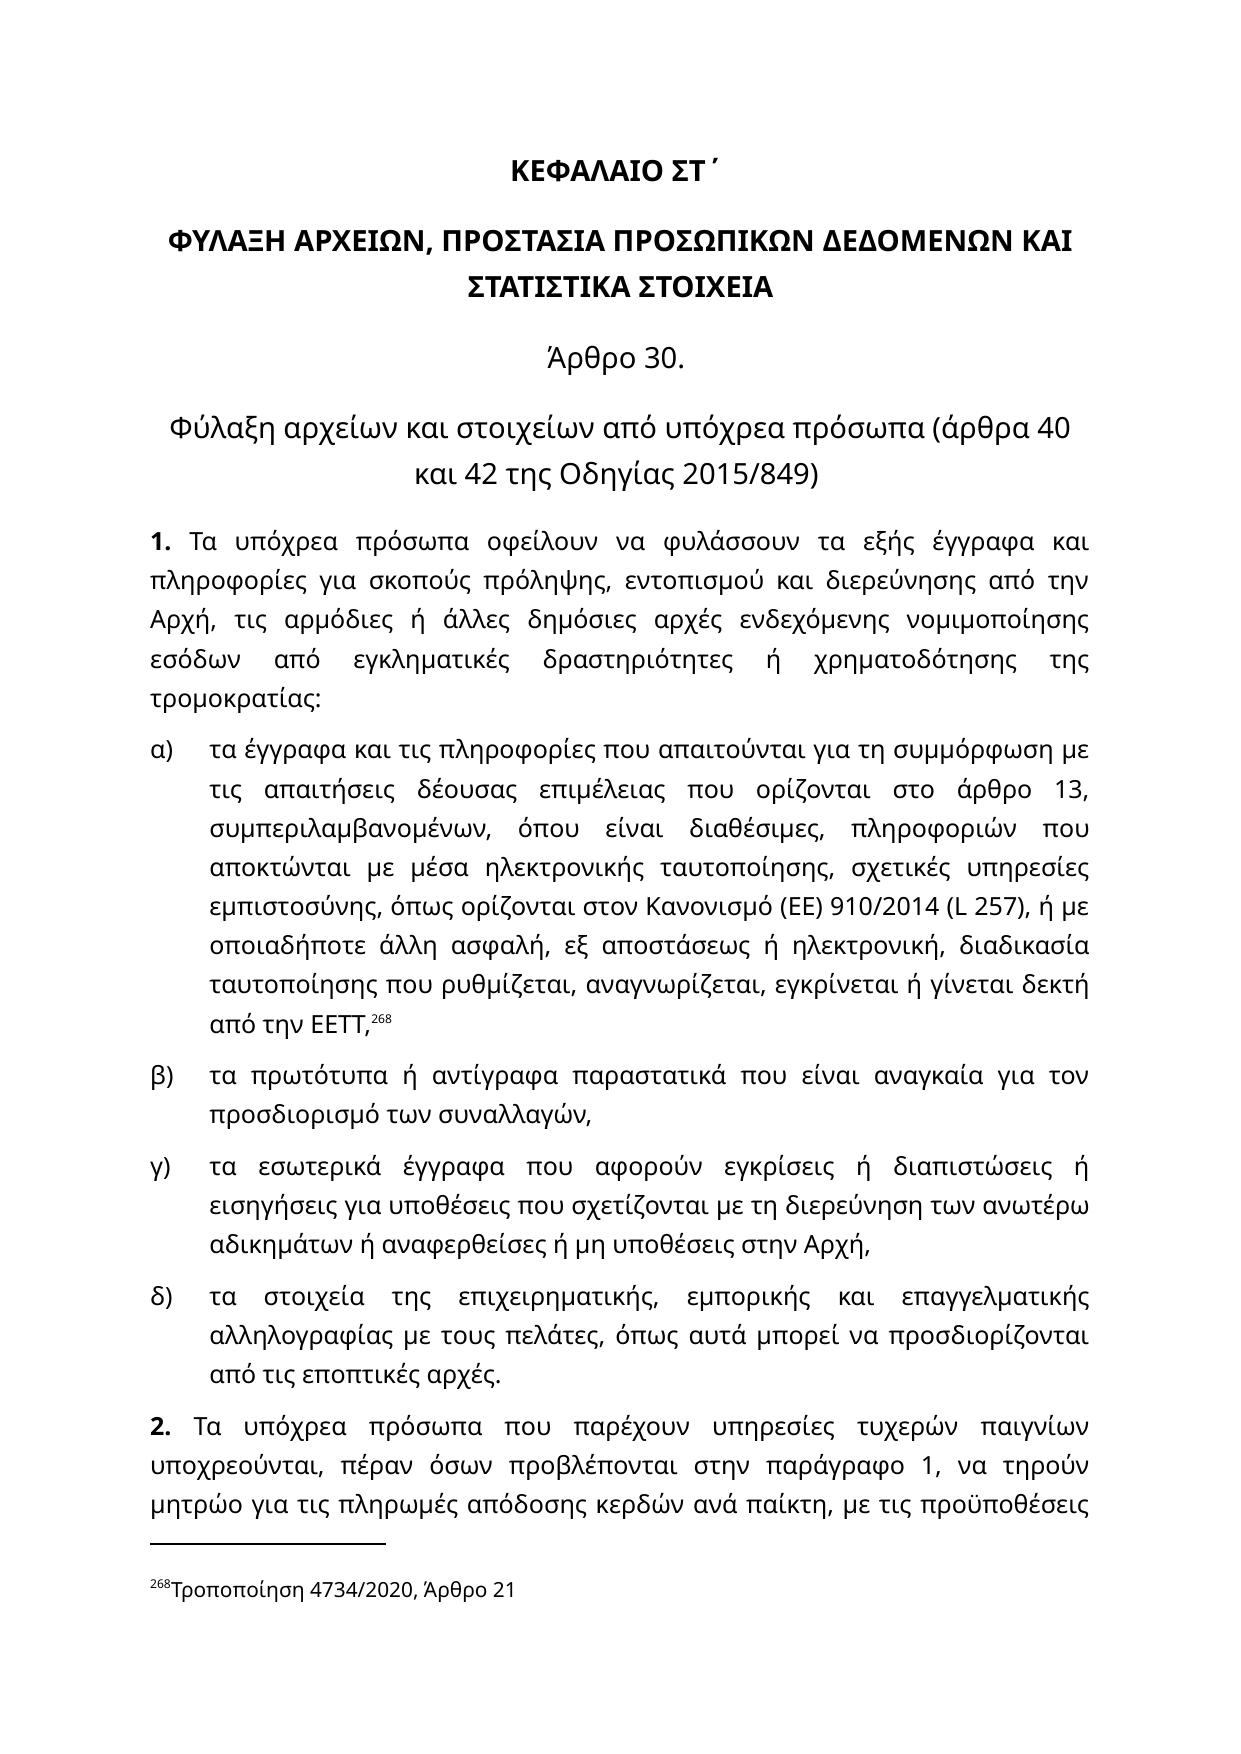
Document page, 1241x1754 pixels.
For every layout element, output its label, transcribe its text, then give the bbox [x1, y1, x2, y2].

subtitle ΚΕΦΑΛΑΙΟ ΣΤ΄ [150, 150, 1090, 190]
text Τροποποίηση 4734/2020, Άρθρο 21 [150, 1576, 1090, 1604]
text 1. Τα υπόχρεα πρόσωπα οφείλουν να φυλάσσουν τα εξής έγγραφα και πληροφορίες για σκοπούς πρόληψης, εντοπισμού και διερεύνησης από την Αρχή, τις αρμόδιες ή άλλες δημόσιες αρχές ενδεχόμενης νομιμοποίησης εσόδων από εγκληματικές δραστηριότητες ή χρηματοδότησης της τρομοκρατίας: [150, 524, 1090, 714]
list γ) τα εσωτερικά έγγραφα που αφορούν εγκρίσεις ή διαπιστώσεις ή εισηγήσεις για υποθέσεις που σχετίζονται με τη διερεύνηση των ανωτέρω αδικημάτων ή αναφερθείσες ή μη υποθέσεις στην Αρχή, [150, 1149, 1090, 1261]
subtitle ΦΥΛΑΞΗ ΑΡΧΕΙΩΝ, ΠΡΟΣΤΑΣΙΑ ΠΡΟΣΩΠΙΚΩΝ ΔΕΔΟΜΕΝΩΝ ΚΑΙ ΣΤΑΤΙΣΤΙΚΑ ΣΤΟΙΧΕΙΑ [150, 221, 1090, 306]
list δ) τα στοιχεία της επιχειρηματικής, εμπορικής και επαγγελματικής αλληλογραφίας με τους πελάτες, όπως αυτά μπορεί να προσδιορίζονται από τις εποπτικές αρχές. [150, 1279, 1090, 1391]
subtitle Φύλαξη αρχείων και στοιχείων από υπόχρεα πρόσωπα (άρθρα 40 και 42 της Οδηγίας 2015/849) [150, 407, 1090, 493]
subtitle Άρθρο 30. [150, 337, 1090, 377]
text 2. Τα υπόχρεα πρόσωπα που παρέχουν υπηρεσίες τυχερών παιγνίων υποχρεούνται, πέραν όσων προβλέπονται στην παράγραφο 1, να τηρούν μητρώο για τις πληρωμές απόδοσης κερδών ανά παίκτη, με τις προϋποθέσεις [150, 1409, 1090, 1521]
list α) τα έγγραφα και τις πληροφορίες που απαιτούνται για τη συμμόρφωση με τις απαιτήσεις δέουσας επιμέλειας που ορίζονται στο άρθρο 13, συμπεριλαμβανομένων, όπου είναι διαθέσιμες, πληροφοριών που αποκτώνται με μέσα ηλεκτρονικής ταυτοποίησης, σχετικές υπηρεσίες εμπιστοσύνης, όπως ορίζονται στον Κανονισμό (ΕΕ) 910/2014 (L 257), ή με οποιαδήποτε άλλη ασφαλή, εξ αποστάσεως ή ηλεκτρονική, διαδικασία ταυτοποίησης που ρυθμίζεται, αναγνωρίζεται, εγκρίνεται ή γίνεται δεκτή από την ΕΕΤΤ, [150, 732, 1090, 1040]
list β) τα πρωτότυπα ή αντίγραφα παραστατικά που είναι αναγκαία για τον προσδιορισμό των συναλλαγών, [150, 1058, 1090, 1131]
